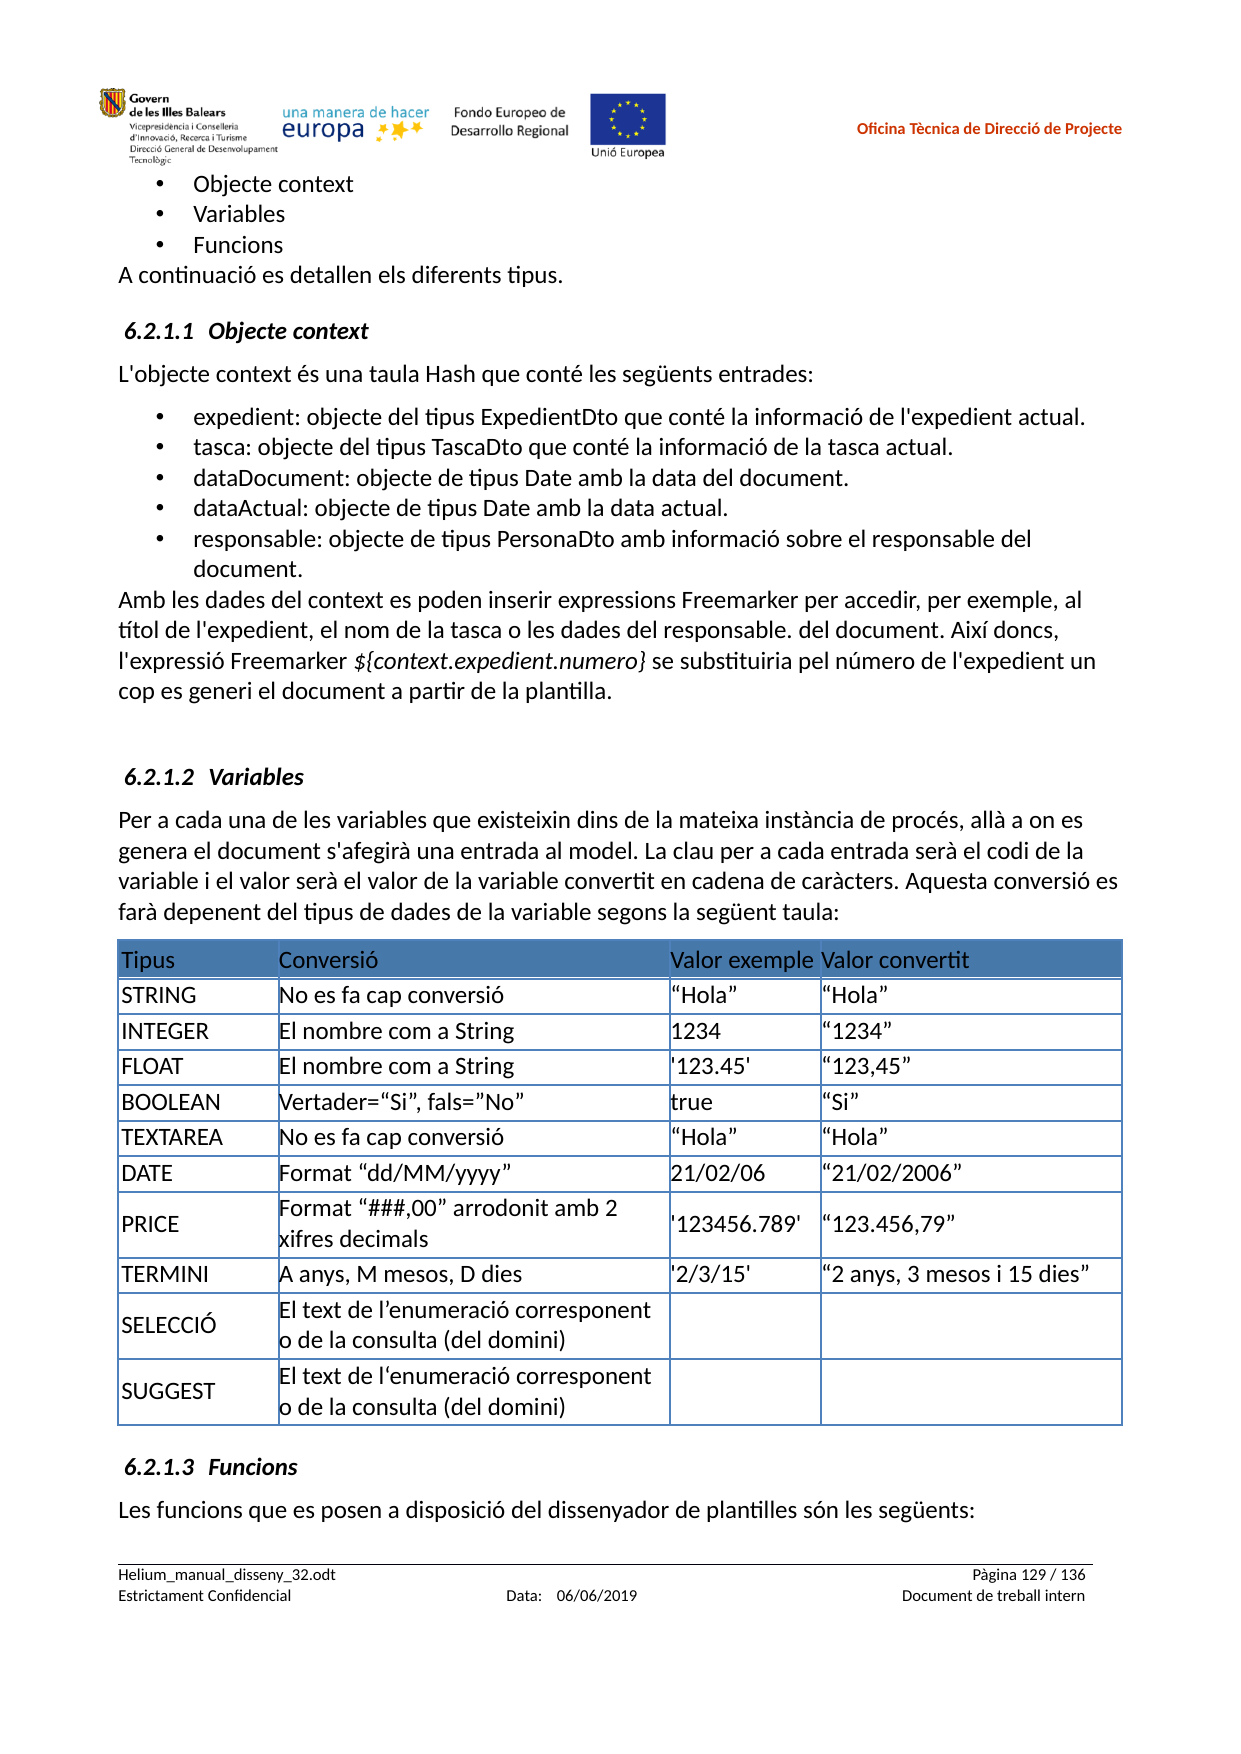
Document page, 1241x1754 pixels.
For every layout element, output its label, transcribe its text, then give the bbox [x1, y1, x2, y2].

text A continuació es detallen els diferents tipus. [118, 259, 1122, 290]
text L'objecte context és una taula Hash que conté les següents entrades: [118, 358, 1122, 388]
table_cell “Si” [822, 1086, 1121, 1119]
table_cell “1234” [822, 1015, 1121, 1048]
table_cell PRICE [119, 1193, 278, 1257]
list dataActual: objecte de tipus Date amb la data actual. [156, 492, 1122, 523]
table_cell 1234 [671, 1015, 820, 1048]
table_header Conversió [280, 941, 669, 977]
list tasca: objecte del tipus TascaDto que conté la informació de la tasca actual. [156, 431, 1122, 462]
table_cell El nombre com a String [280, 1015, 669, 1048]
table_cell “Hola” [822, 980, 1121, 1013]
table_cell El nombre com a String [280, 1051, 669, 1084]
table_cell TERMINI [119, 1259, 278, 1292]
table_cell [822, 1294, 1121, 1358]
table_cell SUGGEST [119, 1360, 278, 1424]
subtitle Objecte context [118, 315, 1122, 345]
table_cell true [671, 1086, 820, 1119]
subtitle Funcions [118, 1451, 1122, 1482]
picture [99, 87, 668, 166]
table_cell Format “###,00” arrodonit amb 2 xifres decimals [280, 1193, 669, 1257]
table_cell [671, 1360, 820, 1424]
table_cell “123.456,79” [822, 1193, 1121, 1257]
table_cell INTEGER [119, 1015, 278, 1048]
table_cell FLOAT [119, 1051, 278, 1084]
table_cell Format “dd/MM/yyyy” [280, 1157, 669, 1191]
table_cell TEXTAREA [119, 1122, 278, 1155]
text Per a cada una de les variables que existeixin dins de la mateixa instància de procés, allà a on es genera el document s'afegirà una entrada al model. La clau per a cada entrada serà el codi de la variable i el valor serà el valor de la variable convertit en cadena de caràcters. Aquesta conversió es farà depenent del tipus de dades de la variable segons la següent taula: [118, 804, 1122, 926]
list Objecte context [156, 168, 1122, 198]
table_cell “Hola” [671, 1122, 820, 1155]
table_cell “21/02/2006” [822, 1157, 1121, 1191]
list responsable: objecte de tipus PersonaDto amb informació sobre el responsable del document. [156, 523, 1122, 584]
table_cell [671, 1294, 820, 1358]
table_cell '2/3/15' [671, 1259, 820, 1292]
table_cell 21/02/06 [671, 1157, 820, 1191]
table_cell Vertader=“Si”, fals=”No” [280, 1086, 669, 1119]
table_cell “Hola” [822, 1122, 1121, 1155]
table_cell El text de l‘enumeració corresponent o de la consulta (del domini) [280, 1360, 669, 1424]
table_cell BOOLEAN [119, 1086, 278, 1119]
list Funcions [156, 229, 1122, 259]
table_header Valor convertit [822, 941, 1121, 977]
subtitle Variables [118, 762, 1122, 792]
table_cell '123456.789' [671, 1193, 820, 1257]
table_cell “Hola” [671, 980, 820, 1013]
text Les funcions que es posen a disposició del dissenyador de plantilles són les següents: [118, 1494, 1122, 1524]
table_cell [822, 1360, 1121, 1424]
table_cell “123,45” [822, 1051, 1121, 1084]
table_cell A anys, M mesos, D dies [280, 1259, 669, 1292]
table_cell No es fa cap conversió [280, 980, 669, 1013]
text Amb les dades del context es poden inserir expressions Freemarker per accedir, per exemple, al títol de l'expedient, el nom de la tasca o les dades del responsable. del document. Així doncs, l'expressió Freemarker ${context.expedient.numero} se substituiria pel número de l'expedient un cop es generi el document a partir de la plantilla. [118, 584, 1122, 706]
table_header Tipus [119, 941, 278, 977]
table_cell SELECCIÓ [119, 1294, 278, 1358]
table_header Valor exemple [671, 941, 820, 977]
list Variables [156, 198, 1122, 229]
table_cell '123.45' [671, 1051, 820, 1084]
list expedient: objecte del tipus ExpedientDto que conté la informació de l'expedient actual. [156, 401, 1122, 431]
table_cell “2 anys, 3 mesos i 15 dies” [822, 1259, 1121, 1292]
table_cell El text de l’enumeració corresponent o de la consulta (del domini) [280, 1294, 669, 1358]
table_cell STRING [119, 980, 278, 1013]
list dataDocument: objecte de tipus Date amb la data del document. [156, 462, 1122, 492]
table_cell No es fa cap conversió [280, 1122, 669, 1155]
table_cell DATE [119, 1157, 278, 1191]
